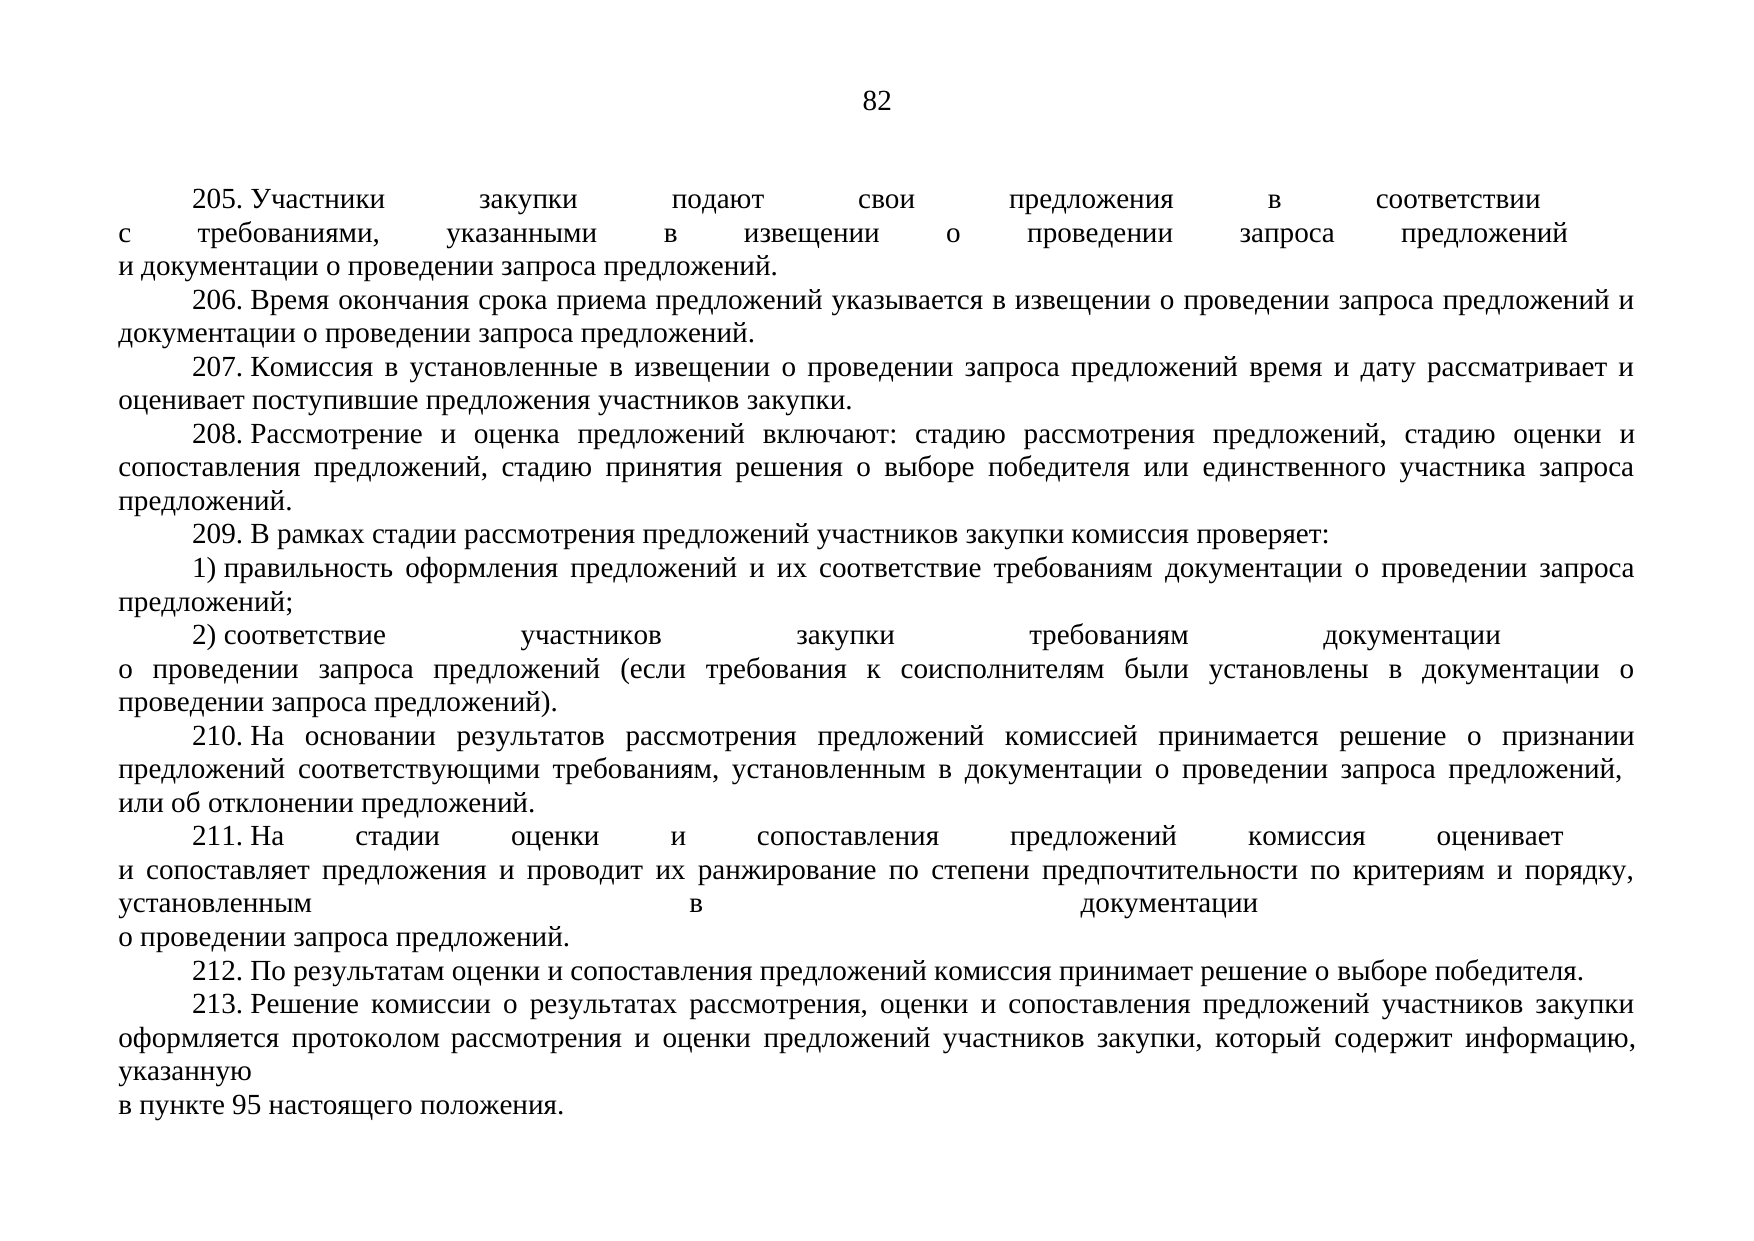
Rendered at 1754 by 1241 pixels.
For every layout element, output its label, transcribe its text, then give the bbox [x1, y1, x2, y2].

text 206. Время окончания срока приема предложений указывается в извещении о проведении запроса предложений и документации о проведении запроса предложений. [118, 282, 1636, 349]
text 210. На основании результатов рассмотрения предложений комиссией принимается решение о признании предложений соответствующими требованиям, установленным в документации о проведении запроса предложений, или об отклонении предложений. [118, 718, 1636, 818]
text 209. В рамках стадии рассмотрения предложений участников закупки комиссия проверяет: [118, 517, 1636, 550]
text 213. Решение комиссии о результатах рассмотрения, оценки и сопоставления предложений участников закупки оформляется протоколом рассмотрения и оценки предложений участников закупки, который содержит информацию, указанную в пункте 95 настоящего положения. [118, 986, 1636, 1120]
text 208. Рассмотрение и оценка предложений включают: стадию рассмотрения предложений, стадию оценки и сопоставления предложений, стадию принятия решения о выборе победителя или единственного участника запроса предложений. [118, 416, 1636, 517]
text 207. Комиссия в установленные в извещении о проведении запроса предложений время и дату рассматривает и оценивает поступившие предложения участников закупки. [118, 349, 1636, 416]
text 1) правильность оформления предложений и их соответствие требованиям документации о проведении запроса предложений; [118, 550, 1636, 617]
text 212. По результатам оценки и сопоставления предложений комиссия принимает решение о выборе победителя. [118, 953, 1636, 986]
text 2) соответствие участников закупки требованиям документации о проведении запроса предложений (если требования к соисполнителям были установлены в документации о проведении запроса предложений). [118, 617, 1636, 718]
text 211. На стадии оценки и сопоставления предложений комиссия оценивает и сопоставляет предложения и проводит их ранжирование по степени предпочтительности по критериям и порядку, установленным в документации о проведении запроса предложений. [118, 818, 1636, 953]
text 205. Участники закупки подают свои предложения в соответствии с требованиями, указанными в извещении о проведении запроса предложений и документации о проведении запроса предложений. [118, 181, 1636, 282]
